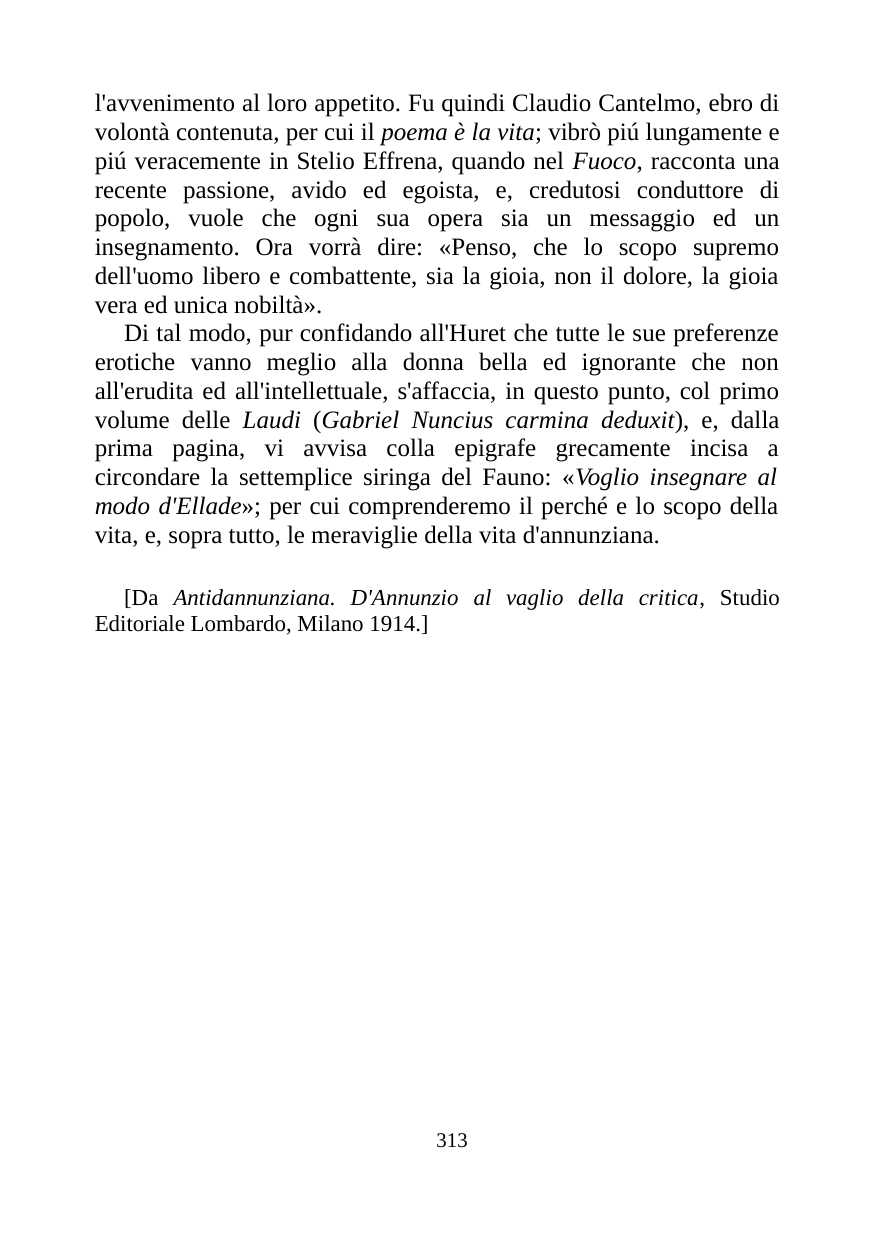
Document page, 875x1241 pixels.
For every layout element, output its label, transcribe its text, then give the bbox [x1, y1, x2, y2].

text [Da Antidannunziana. D'Annunzio al vaglio della critica, Studio Editoriale Lombardo, Milano 1914.] [94, 584, 779, 637]
text l'avvenimento al loro appetito. Fu quindi Claudio Cantelmo, ebro di volontà contenuta, per cui il poema è la vita; vibrò piú lungamente e piú veracemente in Stelio Effrena, quando nel Fuoco, racconta una recente passione, avido ed egoista, e, credutosi conduttore di popolo, vuole che ogni sua opera sia un messaggio ed un insegnamento. Ora vorrà dire: «Penso, che lo scopo supremo dell'uomo libero e combattente, sia la gioia, non il dolore, la gioia vera ed unica nobiltà». [94, 88, 779, 318]
text Di tal modo, pur confidando all'Huret che tutte le sue preferenze erotiche vanno meglio alla donna bella ed ignorante che non all'erudita ed all'intellettuale, s'affaccia, in questo punto, col primo volume delle Laudi (Gabriel Nuncius carmina deduxit), e, dalla prima pagina, vi avvisa colla epigrafe grecamente incisa a circondare la settemplice siringa del Fauno: «Voglio insegnare al modo d'Ellade»; per cui comprenderemo il perché e lo scopo della vita, e, sopra tutto, le meraviglie della vita d'annunziana. [94, 318, 779, 548]
